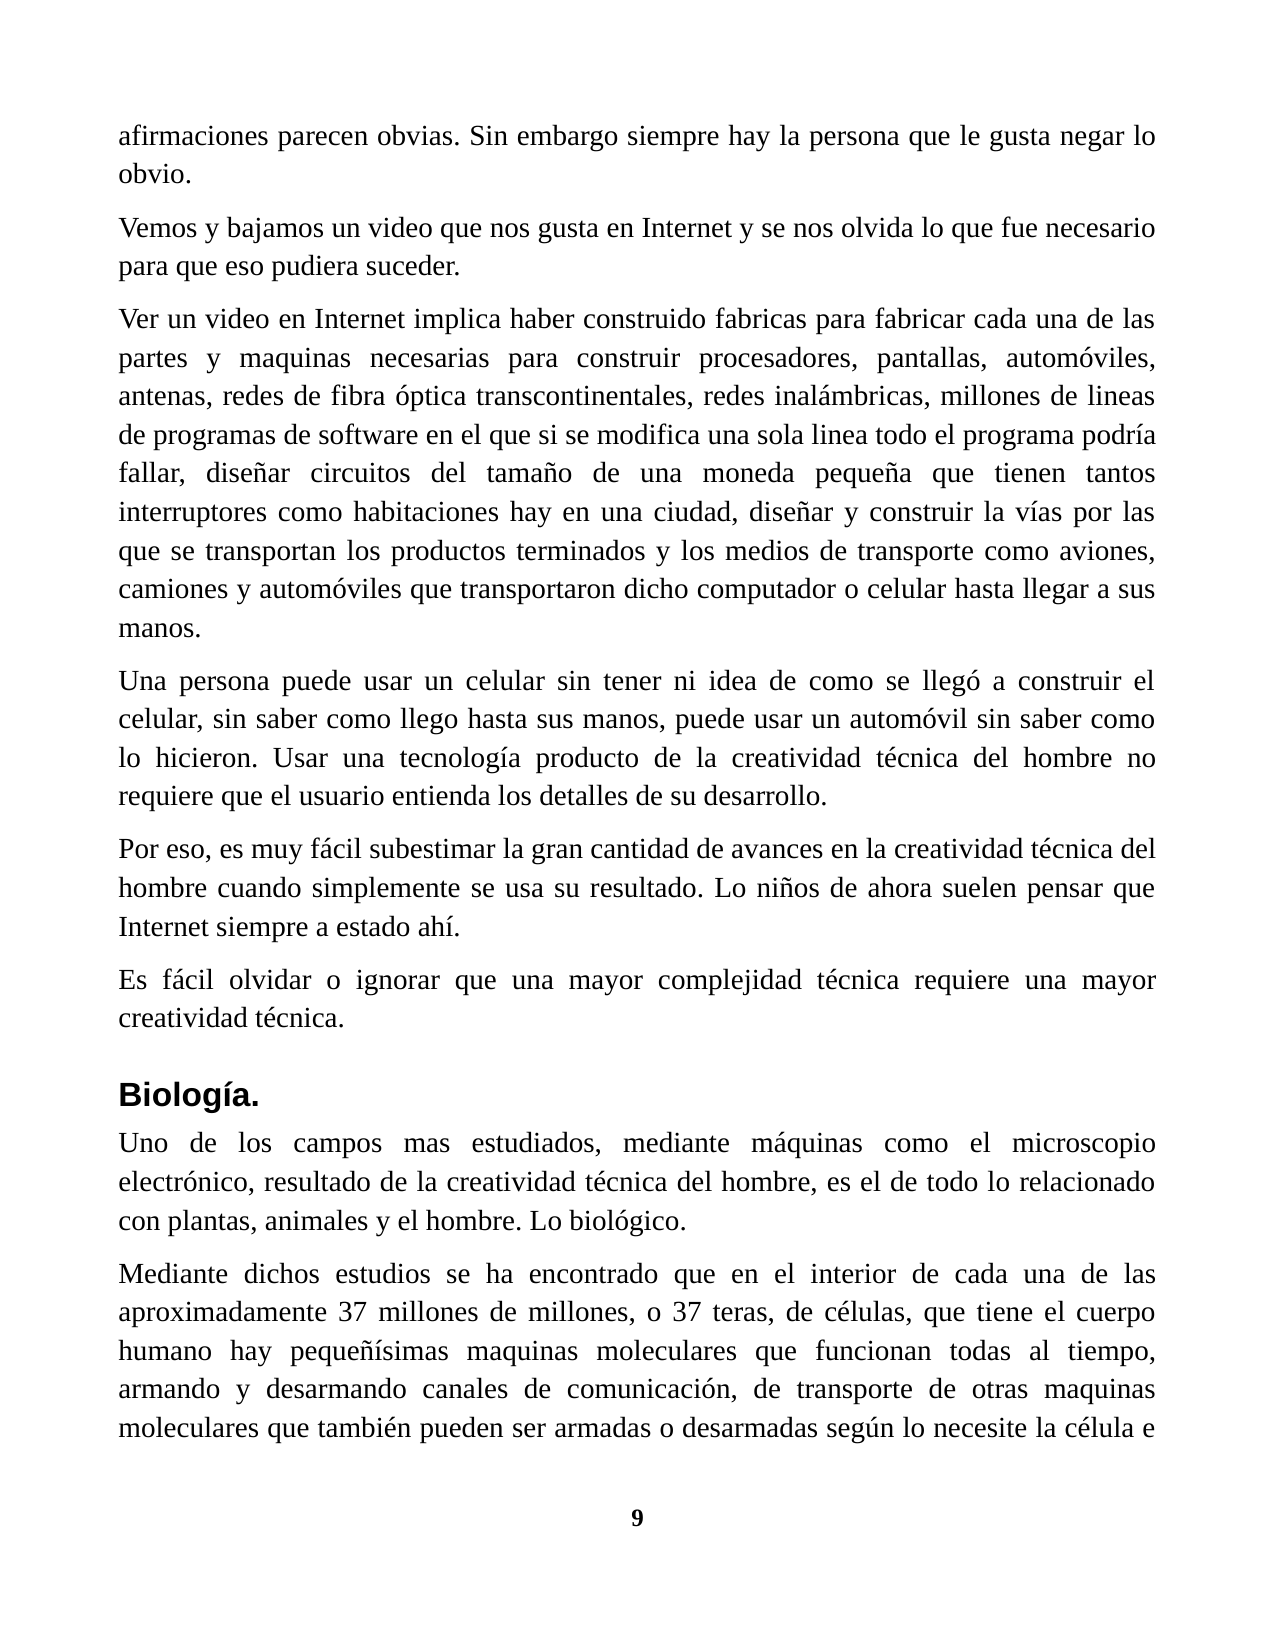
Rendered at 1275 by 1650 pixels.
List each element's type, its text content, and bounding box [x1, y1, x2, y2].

text Uno de los campos mas estudiados, mediante máquinas como el microscopio electrónico, resultado de la creatividad técnica del hombre, es el de todo lo relacionado con plantas, animales y el hombre. Lo biológico. [118, 1126, 1157, 1236]
text Una persona puede usar un celular sin tener ni idea de como se llegó a construir el celular, sin saber como llego hasta sus manos, puede usar un automóvil sin saber como lo hicieron. Usar una tecnología producto de la creatividad técnica del hombre no requiere que el usuario entienda los detalles de su desarrollo. [118, 663, 1157, 812]
text Mediante dichos estudios se ha encontrado que en el interior de cada una de las aproximadamente 37 millones de millones, o 37 teras, de células, que tiene el cuerpo humano hay pequeñísimas maquinas moleculares que funcionan todas al tiempo, armando y desarmando canales de comunicación, de transporte de otras maquinas moleculares que también pueden ser armadas o desarmadas según lo necesite la célula e [118, 1256, 1157, 1443]
text afirmaciones parecen obvias. Sin embargo siempre hay la persona que le gusta negar lo obvio. [118, 118, 1157, 190]
subtitle Biología. [118, 1074, 1157, 1113]
text Es fácil olvidar o ignorar que una mayor complejidad técnica requiere una mayor creatividad técnica. [118, 962, 1157, 1034]
text Vemos y bajamos un video que nos gusta en Internet y se nos olvida lo que fue necesario para que eso pudiera suceder. [118, 210, 1157, 282]
text Ver un video en Internet implica haber construido fabricas para fabricar cada una de las partes y maquinas necesarias para construir procesadores, pantallas, automóviles, antenas, redes de fibra óptica transcontinentales, redes inalámbricas, millones de lineas de programas de software en el que si se modifica una sola linea todo el programa podría fallar, diseñar circuitos del tamaño de una moneda pequeña que tienen tantos interruptores como habitaciones hay en una ciudad, diseñar y construir la vías por las que se transportan los productos terminados y los medios de transporte como aviones, camiones y automóviles que transportaron dicho computador o celular hasta llegar a sus manos. [118, 301, 1157, 643]
text Por eso, es muy fácil subestimar la gran cantidad de avances en la creatividad técnica del hombre cuando simplemente se usa su resultado. Lo niños de ahora suelen pensar que Internet siempre a estado ahí. [118, 832, 1157, 942]
